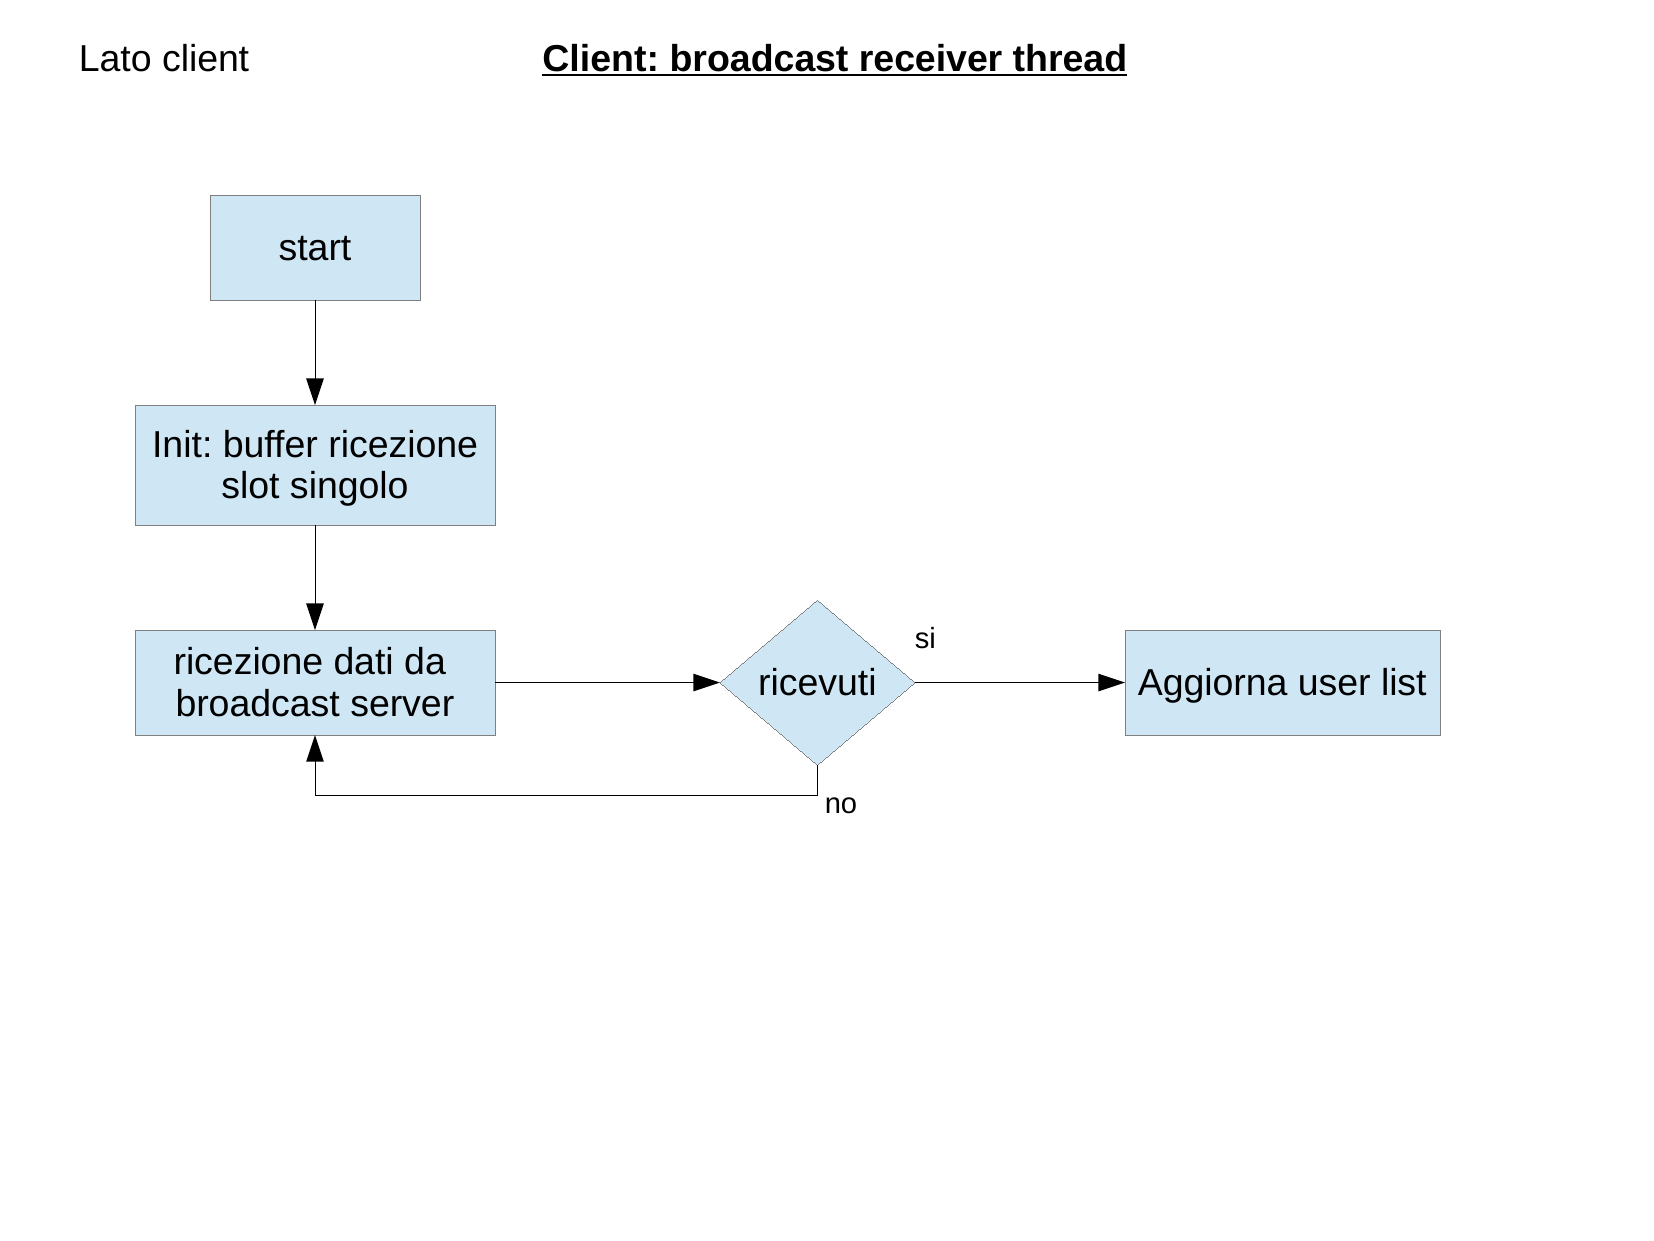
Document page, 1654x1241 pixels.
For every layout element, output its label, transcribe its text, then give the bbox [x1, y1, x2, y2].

text_box ricezione dati da broadcast server [135, 630, 496, 736]
text_box Lato client [64, 30, 327, 124]
text_box no [810, 780, 903, 834]
text_box ricevuti [720, 600, 915, 765]
text_box Init: buffer ricezione slot singolo [135, 405, 496, 526]
text_box Client: broadcast receiver thread [527, 30, 1156, 129]
text_box si [900, 615, 993, 669]
text_box Aggiorna user list [1125, 630, 1441, 736]
text_box start [210, 195, 421, 301]
